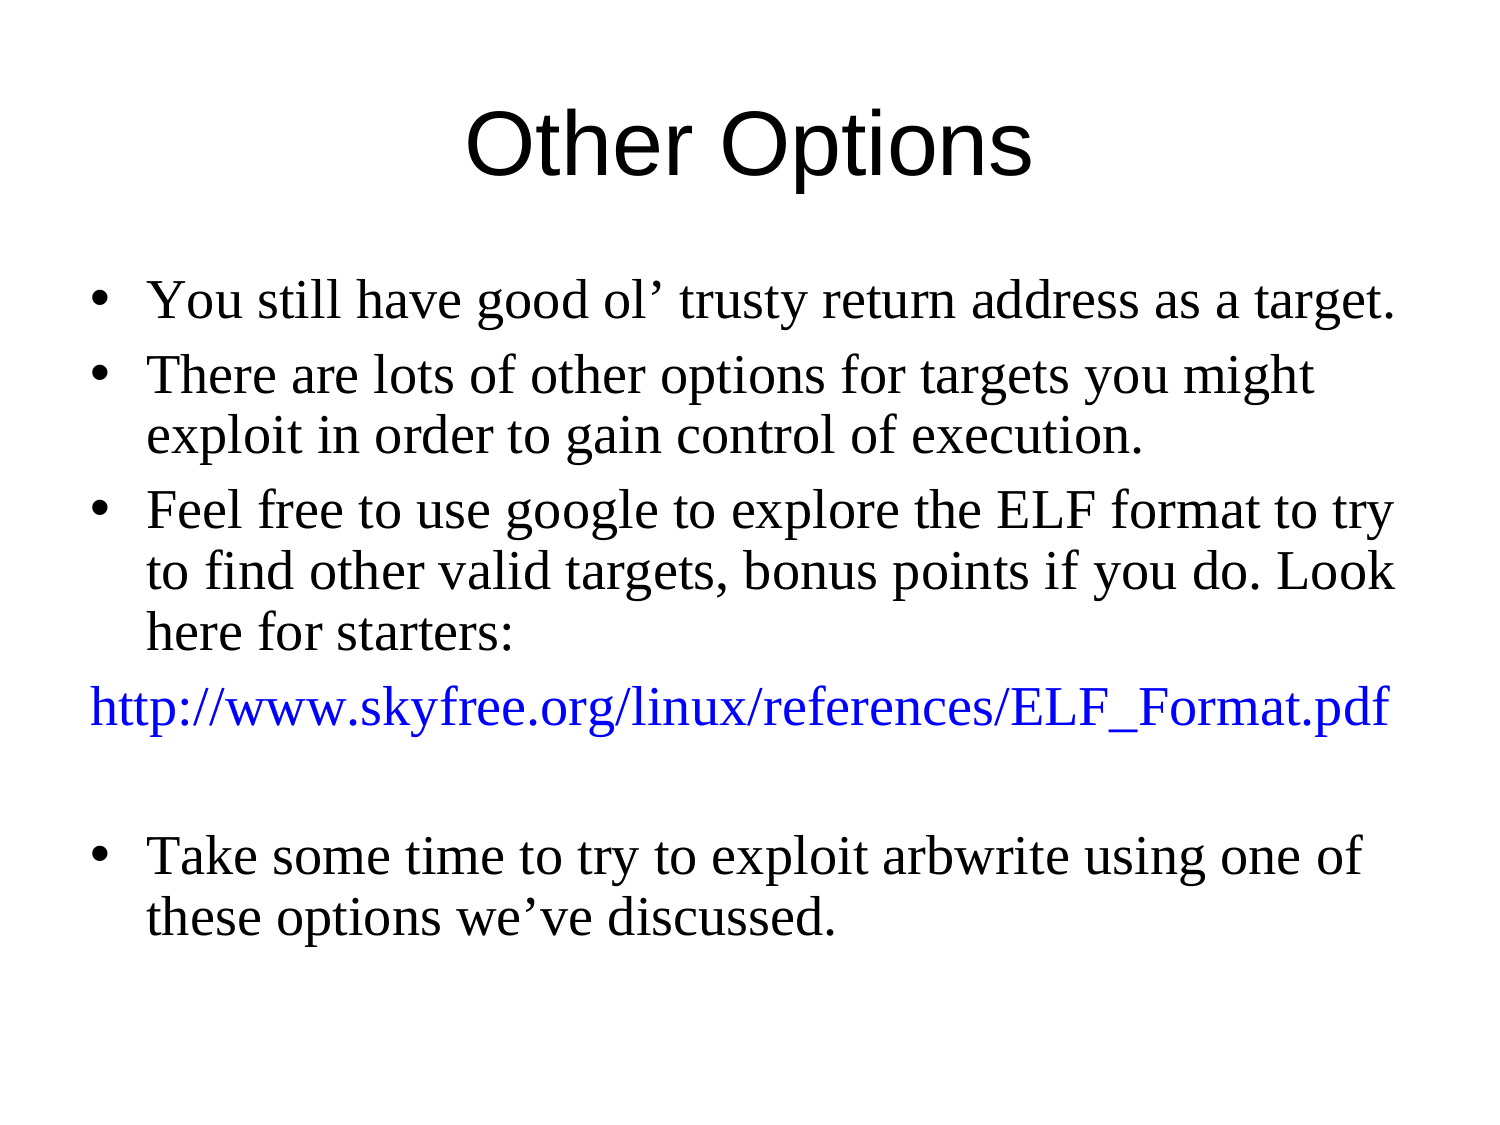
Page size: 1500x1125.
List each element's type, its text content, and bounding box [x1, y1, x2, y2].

title Other Options [75, 45, 1426, 233]
list You still have good ol’ trusty return address as a target. There are lots of other options for targets you might exploit in order to gain control of execution. Feel free to use google to explore the ELF format to try to find other valid targets, bonus points if you do. Look here for starters: http://www.skyfree.org/linux/references/ELF_Format.pdf Take some time to try to exploit arbwrite using one of these options we’ve discussed. [75, 262, 1426, 1076]
